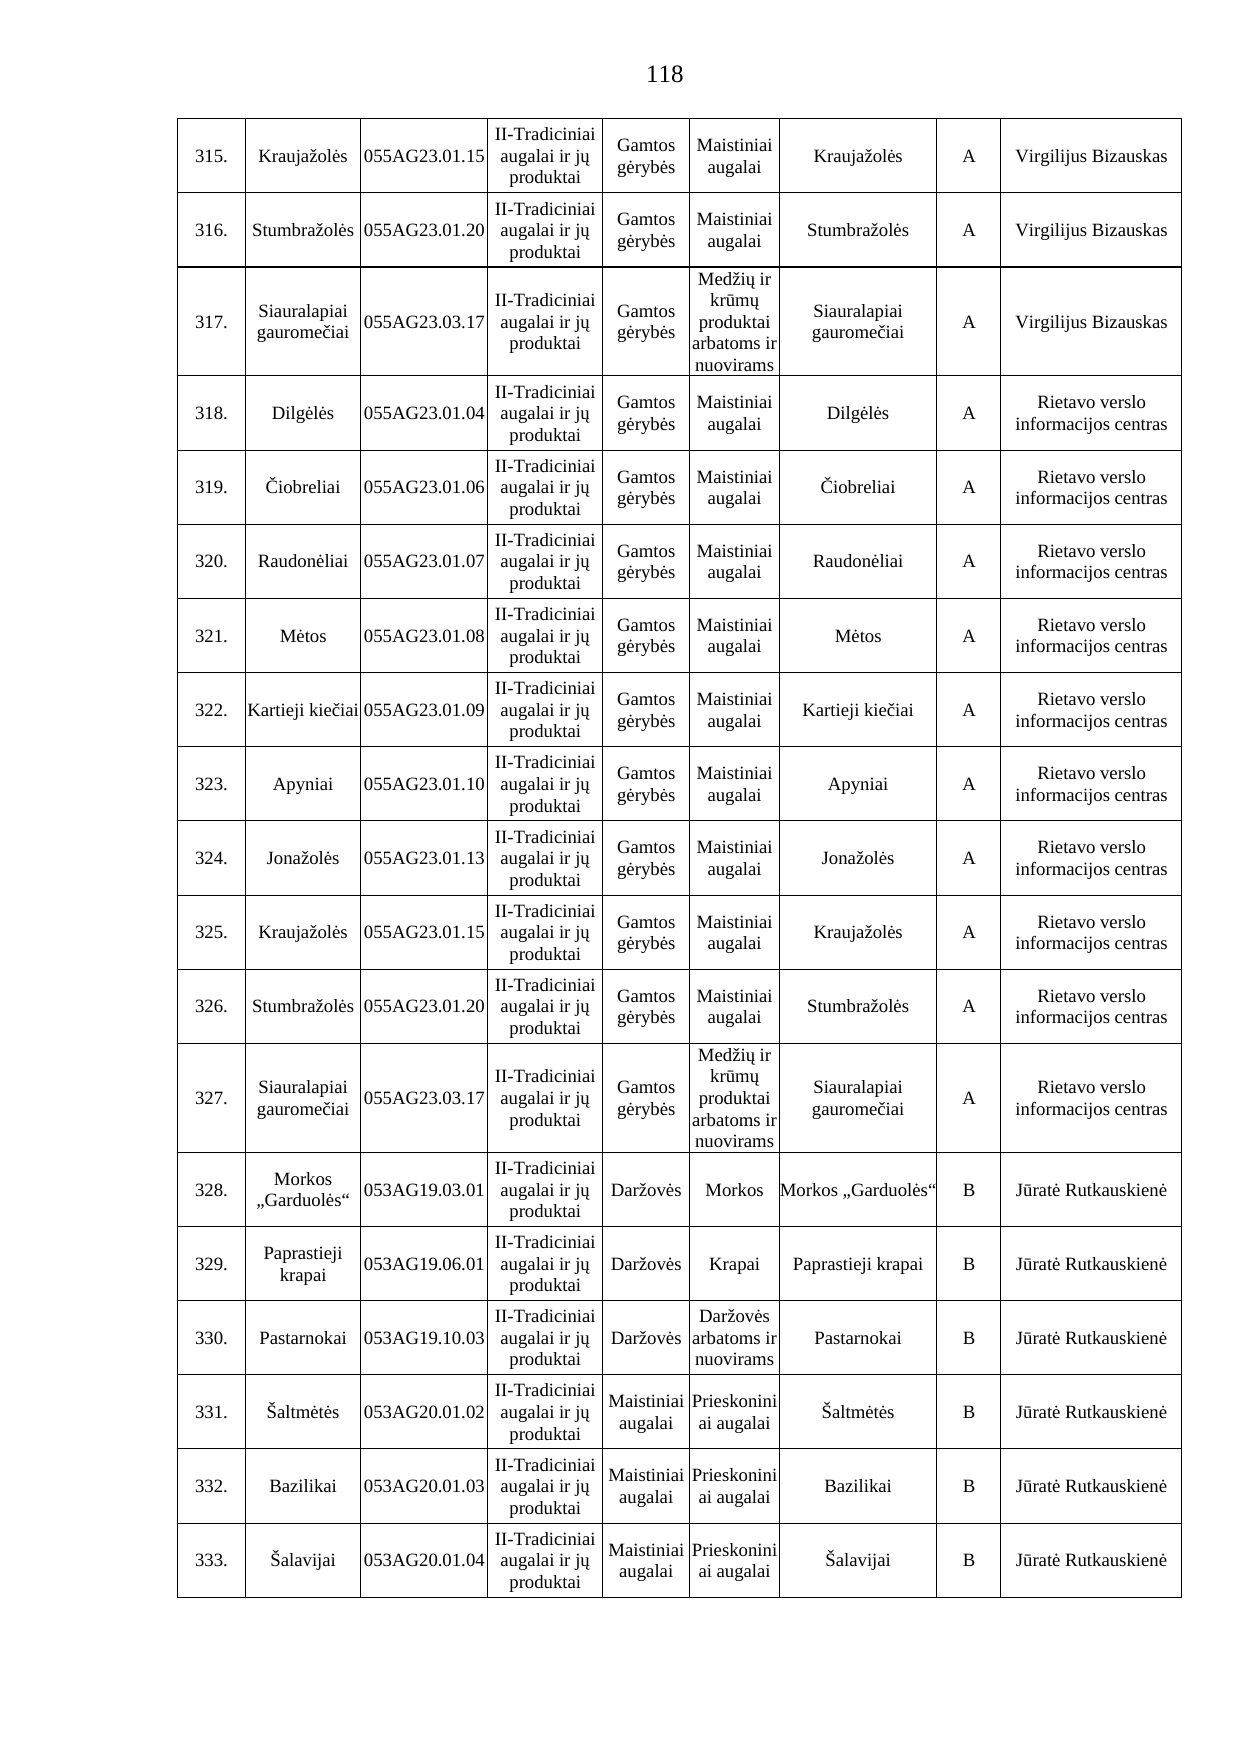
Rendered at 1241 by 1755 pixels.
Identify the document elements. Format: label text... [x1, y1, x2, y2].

table_cell Gamtos gėrybės [603, 599, 689, 672]
table_cell A [937, 970, 1000, 1043]
table_cell A [937, 747, 1000, 820]
table_cell Stumbražolės [780, 193, 936, 266]
table_cell 319. [178, 451, 245, 524]
table_cell 322. [178, 673, 245, 746]
table_cell 326. [178, 970, 245, 1043]
table_cell Jūratė Rutkauskienė [1001, 1375, 1181, 1448]
table_cell Raudonėliai [780, 525, 936, 598]
table_cell Maistiniai augalai [690, 673, 779, 746]
table_cell Jūratė Rutkauskienė [1001, 1449, 1181, 1522]
table_cell Jūratė Rutkauskienė [1001, 1524, 1181, 1597]
table_cell Pastarnokai [780, 1301, 936, 1374]
table_cell Jonažolės [780, 821, 936, 894]
table_cell 055AG23.01.04 [361, 376, 487, 449]
table_cell II-Tradiciniai augalai ir jų produktai [488, 821, 602, 894]
table_cell Bazilikai [780, 1449, 936, 1522]
table_cell Rietavo verslo informacijos centras [1001, 451, 1181, 524]
table_cell 053AG20.01.03 [361, 1449, 487, 1522]
table_cell II-Tradiciniai augalai ir jų produktai [488, 1153, 602, 1226]
table_cell Šaltmėtės [780, 1375, 936, 1448]
table_cell Kartieji kiečiai [780, 673, 936, 746]
table_cell Stumbražolės [780, 970, 936, 1043]
table_cell Virgilijus Bizauskas [1001, 119, 1181, 192]
table_cell Maistiniai augalai [603, 1375, 689, 1448]
table_cell B [937, 1301, 1000, 1374]
table_cell 055AG23.01.13 [361, 821, 487, 894]
table_cell Raudonėliai [246, 525, 360, 598]
table_cell II-Tradiciniai augalai ir jų produktai [488, 599, 602, 672]
table_cell A [937, 119, 1000, 192]
table_cell Kartieji kiečiai [246, 673, 360, 746]
table_cell A [937, 193, 1000, 266]
table_cell Mėtos [246, 599, 360, 672]
table_cell 055AG23.01.20 [361, 970, 487, 1043]
table_cell Gamtos gėrybės [603, 525, 689, 598]
table_cell Gamtos gėrybės [603, 896, 689, 969]
table_cell Kraujažolės [246, 896, 360, 969]
table_cell Morkos „Garduolės“ [780, 1153, 936, 1226]
table_cell II-Tradiciniai augalai ir jų produktai [488, 673, 602, 746]
table_cell Krapai [690, 1227, 779, 1300]
table_cell 327. [178, 1044, 245, 1152]
table_cell Gamtos gėrybės [603, 821, 689, 894]
table_cell 320. [178, 525, 245, 598]
table_cell II-Tradiciniai augalai ir jų produktai [488, 451, 602, 524]
table_cell 330. [178, 1301, 245, 1374]
table_cell Kraujažolės [780, 119, 936, 192]
table_cell Šalavijai [246, 1524, 360, 1597]
table_cell II-Tradiciniai augalai ir jų produktai [488, 376, 602, 449]
table_cell Maistiniai augalai [690, 193, 779, 266]
table_cell II-Tradiciniai augalai ir jų produktai [488, 1449, 602, 1522]
table_cell Daržovės [603, 1153, 689, 1226]
table_cell Gamtos gėrybės [603, 673, 689, 746]
table_cell II-Tradiciniai augalai ir jų produktai [488, 193, 602, 266]
table_cell Gamtos gėrybės [603, 268, 689, 375]
table_cell 053AG20.01.02 [361, 1375, 487, 1448]
table_cell II-Tradiciniai augalai ir jų produktai [488, 1044, 602, 1152]
table_cell Rietavo verslo informacijos centras [1001, 970, 1181, 1043]
table_cell A [937, 525, 1000, 598]
table_cell II-Tradiciniai augalai ir jų produktai [488, 1375, 602, 1448]
table_cell Bazilikai [246, 1449, 360, 1522]
table_cell 323. [178, 747, 245, 820]
table_cell 053AG20.01.04 [361, 1524, 487, 1597]
table_cell Gamtos gėrybės [603, 970, 689, 1043]
table_cell Maistiniai augalai [690, 970, 779, 1043]
table_cell Maistiniai augalai [603, 1524, 689, 1597]
table_cell Kraujažolės [780, 896, 936, 969]
table_cell Mėtos [780, 599, 936, 672]
table_cell B [937, 1227, 1000, 1300]
table_cell Pastarnokai [246, 1301, 360, 1374]
table_cell II-Tradiciniai augalai ir jų produktai [488, 119, 602, 192]
table_cell 053AG19.10.03 [361, 1301, 487, 1374]
table_cell 315. [178, 119, 245, 192]
table_cell Stumbražolės [246, 193, 360, 266]
table_cell Morkos [690, 1153, 779, 1226]
table_cell Medžių ir krūmų produktai arbatoms ir nuovirams [690, 1044, 779, 1152]
table_cell B [937, 1375, 1000, 1448]
table_cell 055AG23.01.06 [361, 451, 487, 524]
table_cell Prieskoniniai augalai [690, 1524, 779, 1597]
table_cell Rietavo verslo informacijos centras [1001, 599, 1181, 672]
table_cell Siauralapiai gauromečiai [780, 268, 936, 375]
table_cell 055AG23.03.17 [361, 268, 487, 375]
table_cell Jūratė Rutkauskienė [1001, 1301, 1181, 1374]
table_cell II-Tradiciniai augalai ir jų produktai [488, 1524, 602, 1597]
table_cell Daržovės [603, 1227, 689, 1300]
table_cell Maistiniai augalai [690, 896, 779, 969]
table_cell Morkos „Garduolės“ [246, 1153, 360, 1226]
table_cell Jūratė Rutkauskienė [1001, 1153, 1181, 1226]
table_cell 055AG23.01.10 [361, 747, 487, 820]
table_cell A [937, 451, 1000, 524]
table_cell Dilgėlės [246, 376, 360, 449]
table_cell Medžių ir krūmų produktai arbatoms ir nuovirams [690, 268, 779, 375]
table_cell 328. [178, 1153, 245, 1226]
table_cell 055AG23.01.15 [361, 896, 487, 969]
table_cell Siauralapiai gauromečiai [780, 1044, 936, 1152]
table_cell Prieskoniniai augalai [690, 1449, 779, 1522]
table_cell Daržovės arbatoms ir nuovirams [690, 1301, 779, 1374]
table_cell 331. [178, 1375, 245, 1448]
table_cell 318. [178, 376, 245, 449]
table_cell Maistiniai augalai [690, 821, 779, 894]
table_cell A [937, 1044, 1000, 1152]
table_cell Maistiniai augalai [690, 747, 779, 820]
table_cell 332. [178, 1449, 245, 1522]
table_cell II-Tradiciniai augalai ir jų produktai [488, 525, 602, 598]
table_cell Maistiniai augalai [690, 525, 779, 598]
table_cell II-Tradiciniai augalai ir jų produktai [488, 1301, 602, 1374]
table_cell Maistiniai augalai [690, 119, 779, 192]
table_cell Rietavo verslo informacijos centras [1001, 1044, 1181, 1152]
table_cell Siauralapiai gauromečiai [246, 1044, 360, 1152]
table_cell Jūratė Rutkauskienė [1001, 1227, 1181, 1300]
table_cell Prieskoniniai augalai [690, 1375, 779, 1448]
table_cell Stumbražolės [246, 970, 360, 1043]
table_cell Rietavo verslo informacijos centras [1001, 821, 1181, 894]
table_cell Gamtos gėrybės [603, 1044, 689, 1152]
table_cell Apyniai [246, 747, 360, 820]
table_cell 053AG19.03.01 [361, 1153, 487, 1226]
table_cell Rietavo verslo informacijos centras [1001, 376, 1181, 449]
table_cell Siauralapiai gauromečiai [246, 268, 360, 375]
table_cell Rietavo verslo informacijos centras [1001, 896, 1181, 969]
table_cell Paprastieji krapai [780, 1227, 936, 1300]
table_cell II-Tradiciniai augalai ir jų produktai [488, 896, 602, 969]
table_cell 316. [178, 193, 245, 266]
table_cell Rietavo verslo informacijos centras [1001, 525, 1181, 598]
table_cell 321. [178, 599, 245, 672]
table_cell 055AG23.01.07 [361, 525, 487, 598]
table_cell II-Tradiciniai augalai ir jų produktai [488, 268, 602, 375]
table_cell 055AG23.01.15 [361, 119, 487, 192]
table_cell 317. [178, 268, 245, 375]
table_cell A [937, 599, 1000, 672]
table_cell Gamtos gėrybės [603, 376, 689, 449]
table_cell A [937, 896, 1000, 969]
table_cell Čiobreliai [780, 451, 936, 524]
table_cell Šalavijai [780, 1524, 936, 1597]
table_cell Gamtos gėrybės [603, 451, 689, 524]
table_cell Apyniai [780, 747, 936, 820]
table_cell II-Tradiciniai augalai ir jų produktai [488, 747, 602, 820]
table_cell Maistiniai augalai [690, 451, 779, 524]
table_cell B [937, 1449, 1000, 1522]
table_cell II-Tradiciniai augalai ir jų produktai [488, 970, 602, 1043]
table_cell Jonažolės [246, 821, 360, 894]
table_cell Daržovės [603, 1301, 689, 1374]
table_cell 053AG19.06.01 [361, 1227, 487, 1300]
table_cell B [937, 1153, 1000, 1226]
table_cell Virgilijus Bizauskas [1001, 268, 1181, 375]
table_cell Maistiniai augalai [690, 376, 779, 449]
table_cell Paprastieji krapai [246, 1227, 360, 1300]
table_cell Šaltmėtės [246, 1375, 360, 1448]
table_cell II-Tradiciniai augalai ir jų produktai [488, 1227, 602, 1300]
table_cell A [937, 821, 1000, 894]
table_cell 329. [178, 1227, 245, 1300]
table_cell Gamtos gėrybės [603, 193, 689, 266]
table_cell Rietavo verslo informacijos centras [1001, 673, 1181, 746]
table_cell Gamtos gėrybės [603, 119, 689, 192]
table_cell Virgilijus Bizauskas [1001, 193, 1181, 266]
table_cell 325. [178, 896, 245, 969]
table_cell Čiobreliai [246, 451, 360, 524]
table_cell A [937, 268, 1000, 375]
table_cell Kraujažolės [246, 119, 360, 192]
table_cell 055AG23.01.20 [361, 193, 487, 266]
table_cell 324. [178, 821, 245, 894]
table_cell Gamtos gėrybės [603, 747, 689, 820]
table_cell B [937, 1524, 1000, 1597]
table_cell Maistiniai augalai [603, 1449, 689, 1522]
table_cell 055AG23.01.08 [361, 599, 487, 672]
table_cell A [937, 673, 1000, 746]
table_cell A [937, 376, 1000, 449]
table_cell Rietavo verslo informacijos centras [1001, 747, 1181, 820]
table_cell 055AG23.03.17 [361, 1044, 487, 1152]
table_cell 055AG23.01.09 [361, 673, 487, 746]
table_cell Dilgėlės [780, 376, 936, 449]
table_cell 333. [178, 1524, 245, 1597]
table_cell Maistiniai augalai [690, 599, 779, 672]
